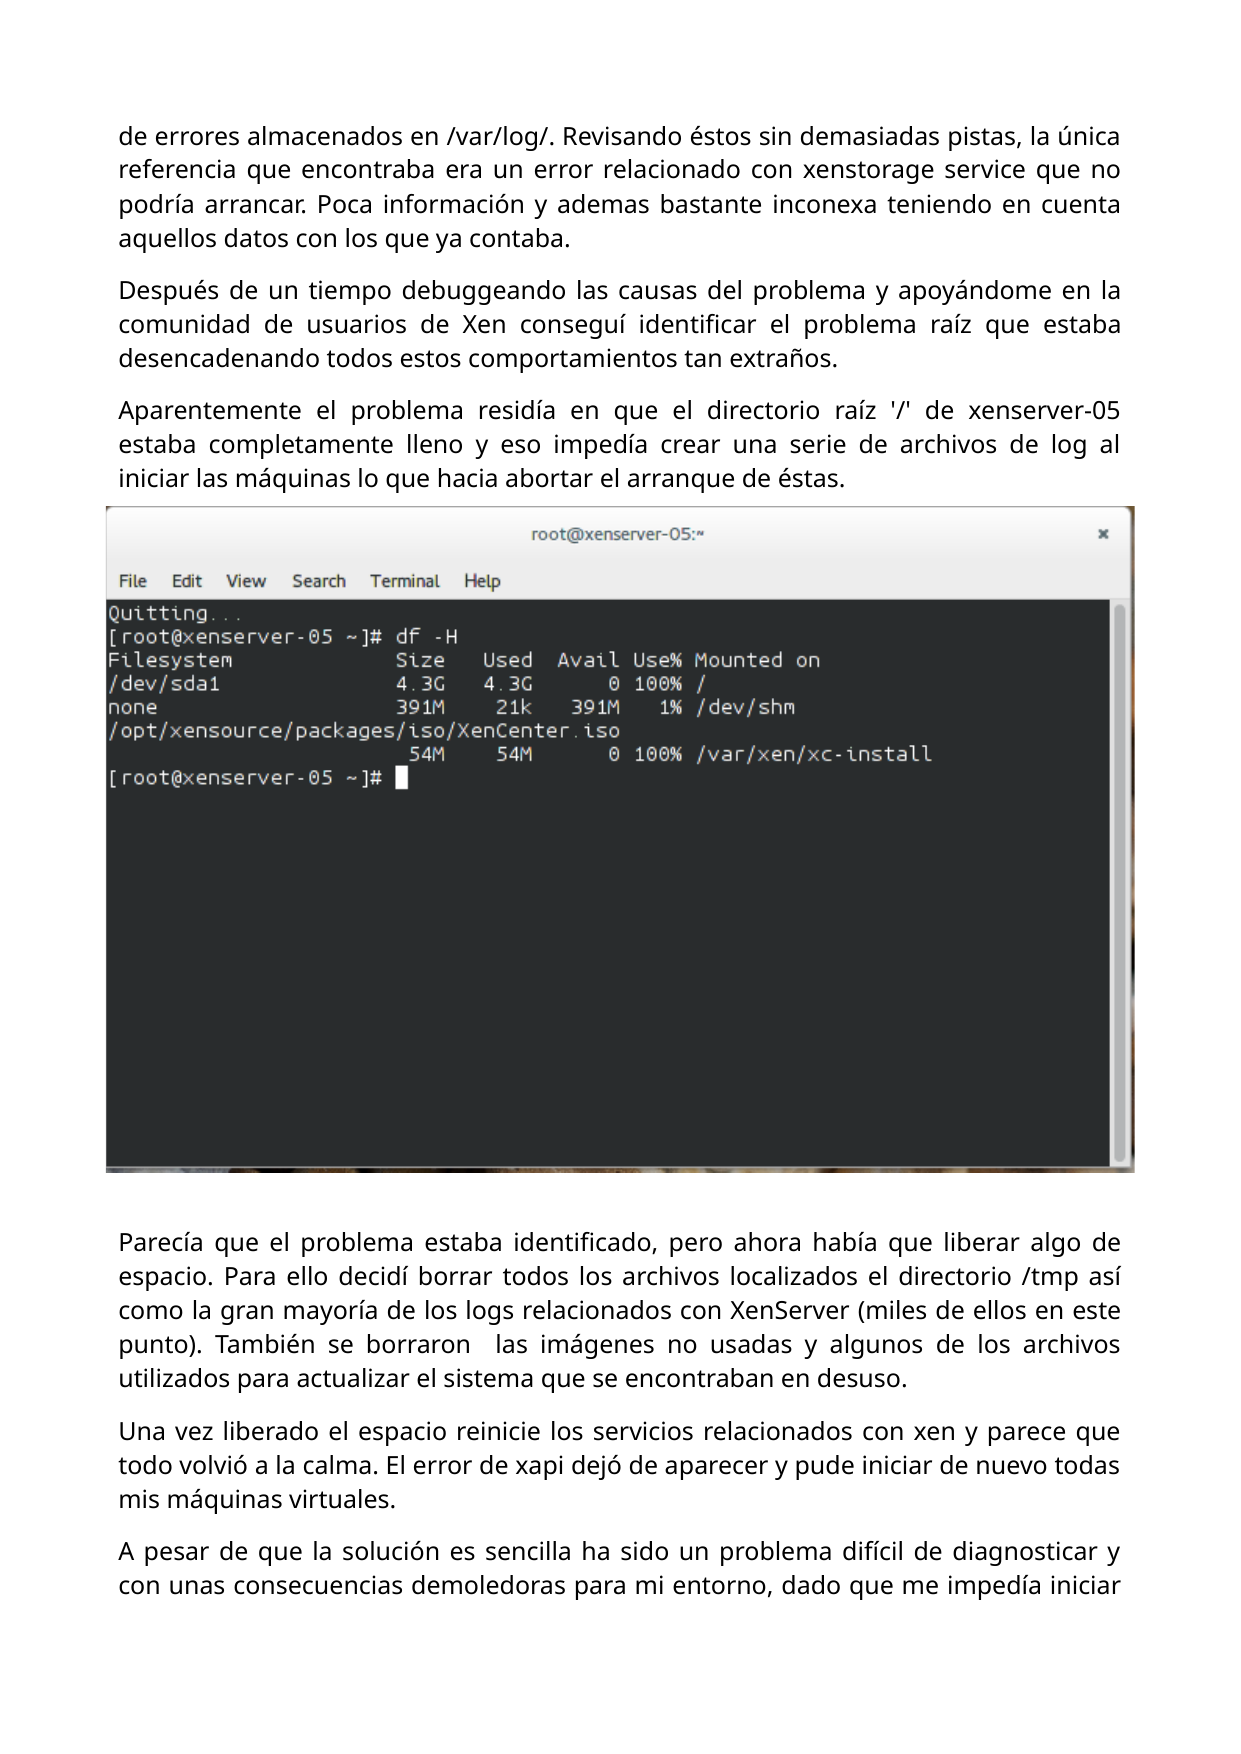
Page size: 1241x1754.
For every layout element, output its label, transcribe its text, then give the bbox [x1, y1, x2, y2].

text Después de un tiempo debuggeando las causas del problema y apoyándome en la comunidad de usuarios de Xen conseguí identificar el problema raíz que estaba desencadenando todos estos comportamientos tan extraños. [118, 272, 1122, 374]
text Una vez liberado el espacio reinicie los servicios relacionados con xen y parece que todo volvió a la calma. El error de xapi dejó de aparecer y pude iniciar de nuevo todas mis máquinas virtuales. [118, 1413, 1122, 1515]
picture [105, 506, 1135, 1173]
text de errores almacenados en /var/log/. Revisando éstos sin demasiadas pistas, la única referencia que encontraba era un error relacionado con xenstorage service que no podría arrancar. Poca información y ademas bastante inconexa teniendo en cuenta aquellos datos con los que ya contaba. [118, 118, 1122, 254]
text Aparentemente el problema residía en que el directorio raíz '/' de xenserver-05 estaba completamente lleno y eso impedía crear una serie de archivos de log al iniciar las máquinas lo que hacia abortar el arranque de éstas. [118, 393, 1122, 495]
text Parecía que el problema estaba identificado, pero ahora había que liberar algo de espacio. Para ello decidí borrar todos los archivos localizados el directorio /tmp así como la gran mayoría de los logs relacionados con XenServer (miles de ellos en este punto). También se borraron las imágenes no usadas y algunos de los archivos utilizados para actualizar el sistema que se encontraban en desuso. [118, 1225, 1122, 1395]
text A pesar de que la solución es sencilla ha sido un problema difícil de diagnosticar y con unas consecuencias demoledoras para mi entorno, dado que me impedía iniciar [118, 1533, 1122, 1602]
